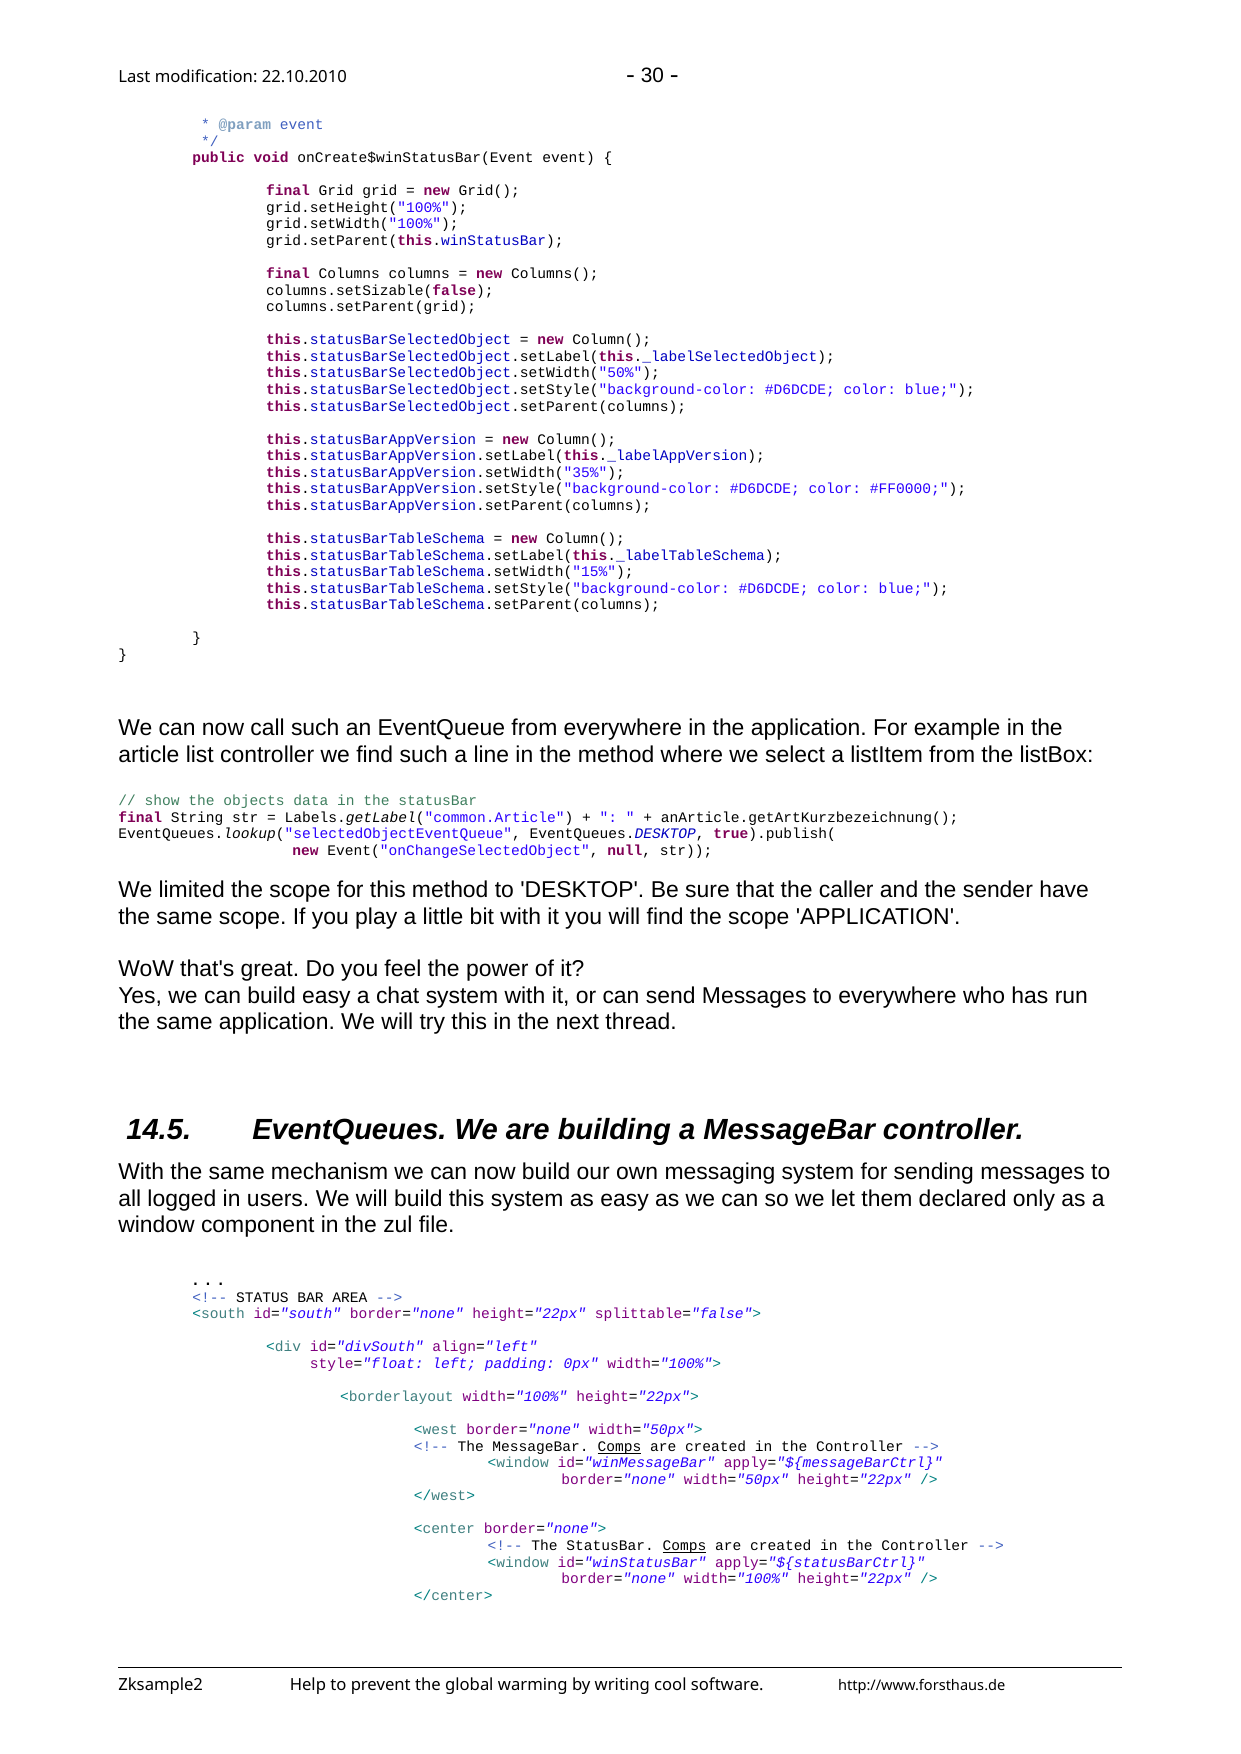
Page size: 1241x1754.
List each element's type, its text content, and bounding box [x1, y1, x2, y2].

text </center> [118, 1588, 1122, 1604]
text * @param event [118, 117, 1122, 134]
text <div id="divSouth" align="left" [118, 1339, 1122, 1356]
text Yes, we can build easy a chat system with it, or can send Messages to everywhere who has run the same application. We will try this in the next thread. [118, 982, 1122, 1034]
text this.statusBarAppVersion.setParent(columns); [118, 498, 1122, 515]
subtitle EventQueues. We are building a MessageBar controller. [118, 1112, 1122, 1146]
text <window id="winStatusBar" apply="${statusBarCtrl}" [118, 1555, 1122, 1571]
text this.statusBarSelectedObject.setStyle("background-color: #D6DCDE; color: blue;"); [118, 382, 1122, 399]
text <!-- The StatusBar. Comps are created in the Controller --> [118, 1538, 1122, 1555]
text } [118, 647, 1122, 664]
text style="float: left; padding: 0px" width="100%"> [118, 1356, 1122, 1373]
text this.statusBarAppVersion.setWidth("35%"); [118, 465, 1122, 482]
text this.statusBarTableSchema.setStyle("background-color: #D6DCDE; color: blue;"); [118, 581, 1122, 598]
text grid.setParent(this.winStatusBar); [118, 233, 1122, 250]
text this.statusBarSelectedObject = new Column(); [118, 333, 1122, 349]
text We can now call such an EventQueue from everywhere in the application. For example in the article list controller we find such a line in the method where we select a listItem from the listBox: [118, 714, 1122, 767]
text this.statusBarAppVersion = new Column(); [118, 432, 1122, 448]
text With the same mechanism we can now build our own messaging system for sending messages to all logged in users. We will build this system as easy as we can so we let them declared only as a window component in the zul file. [118, 1158, 1122, 1237]
text grid.setWidth("100%"); [118, 217, 1122, 233]
text this.statusBarTableSchema.setLabel(this._labelTableSchema); [118, 548, 1122, 564]
text </west> [118, 1489, 1122, 1505]
text this.statusBarTableSchema.setParent(columns); [118, 598, 1122, 614]
text final Grid grid = new Grid(); [118, 183, 1122, 200]
text <center border="none"> [118, 1522, 1122, 1538]
text <window id="winMessageBar" apply="${messageBarCtrl}" [118, 1456, 1122, 1472]
text WoW that's great. Do you feel the power of it? [118, 955, 1122, 982]
text <south id="south" border="none" height="22px" splittable="false"> [118, 1306, 1122, 1323]
text <borderlayout width="100%" height="22px"> [118, 1389, 1122, 1406]
text this.statusBarSelectedObject.setLabel(this._labelSelectedObject); [118, 349, 1122, 366]
text . . . [118, 1263, 1122, 1290]
text border="none" width="50px" height="22px" /> [118, 1472, 1122, 1489]
text // show the objects data in the statusBar [118, 793, 1122, 810]
text } [118, 631, 1122, 647]
text this.statusBarAppVersion.setLabel(this._labelAppVersion); [118, 448, 1122, 465]
text <!-- STATUS BAR AREA --> [118, 1290, 1122, 1306]
text */ [118, 134, 1122, 150]
text final String str = Labels.getLabel("common.Article") + ": " + anArticle.getArtKurzbezeichnung(); [118, 810, 1122, 826]
text We limited the scope for this method to 'DESKTOP'. Be sure that the caller and the sender have the same scope. If you play a little bit with it you will find the scope 'APPLICATION'. [118, 876, 1122, 929]
text public void onCreate$winStatusBar(Event event) { [118, 150, 1122, 167]
text columns.setParent(grid); [118, 299, 1122, 316]
text this.statusBarSelectedObject.setWidth("50%"); [118, 366, 1122, 382]
text new Event("onChangeSelectedObject", null, str)); [118, 843, 1122, 859]
text <west border="none" width="50px"> [118, 1422, 1122, 1439]
text this.statusBarTableSchema = new Column(); [118, 531, 1122, 548]
text final Columns columns = new Columns(); [118, 266, 1122, 283]
text this.statusBarAppVersion.setStyle("background-color: #D6DCDE; color: #FF0000;"); [118, 482, 1122, 498]
text grid.setHeight("100%"); [118, 200, 1122, 217]
text this.statusBarSelectedObject.setParent(columns); [118, 399, 1122, 415]
text columns.setSizable(false); [118, 283, 1122, 299]
text EventQueues.lookup("selectedObjectEventQueue", EventQueues.DESKTOP, true).publish( [118, 826, 1122, 843]
text <!-- The MessageBar. Comps are created in the Controller --> [118, 1439, 1122, 1456]
text this.statusBarTableSchema.setWidth("15%"); [118, 564, 1122, 581]
text border="none" width="100%" height="22px" /> [118, 1571, 1122, 1588]
